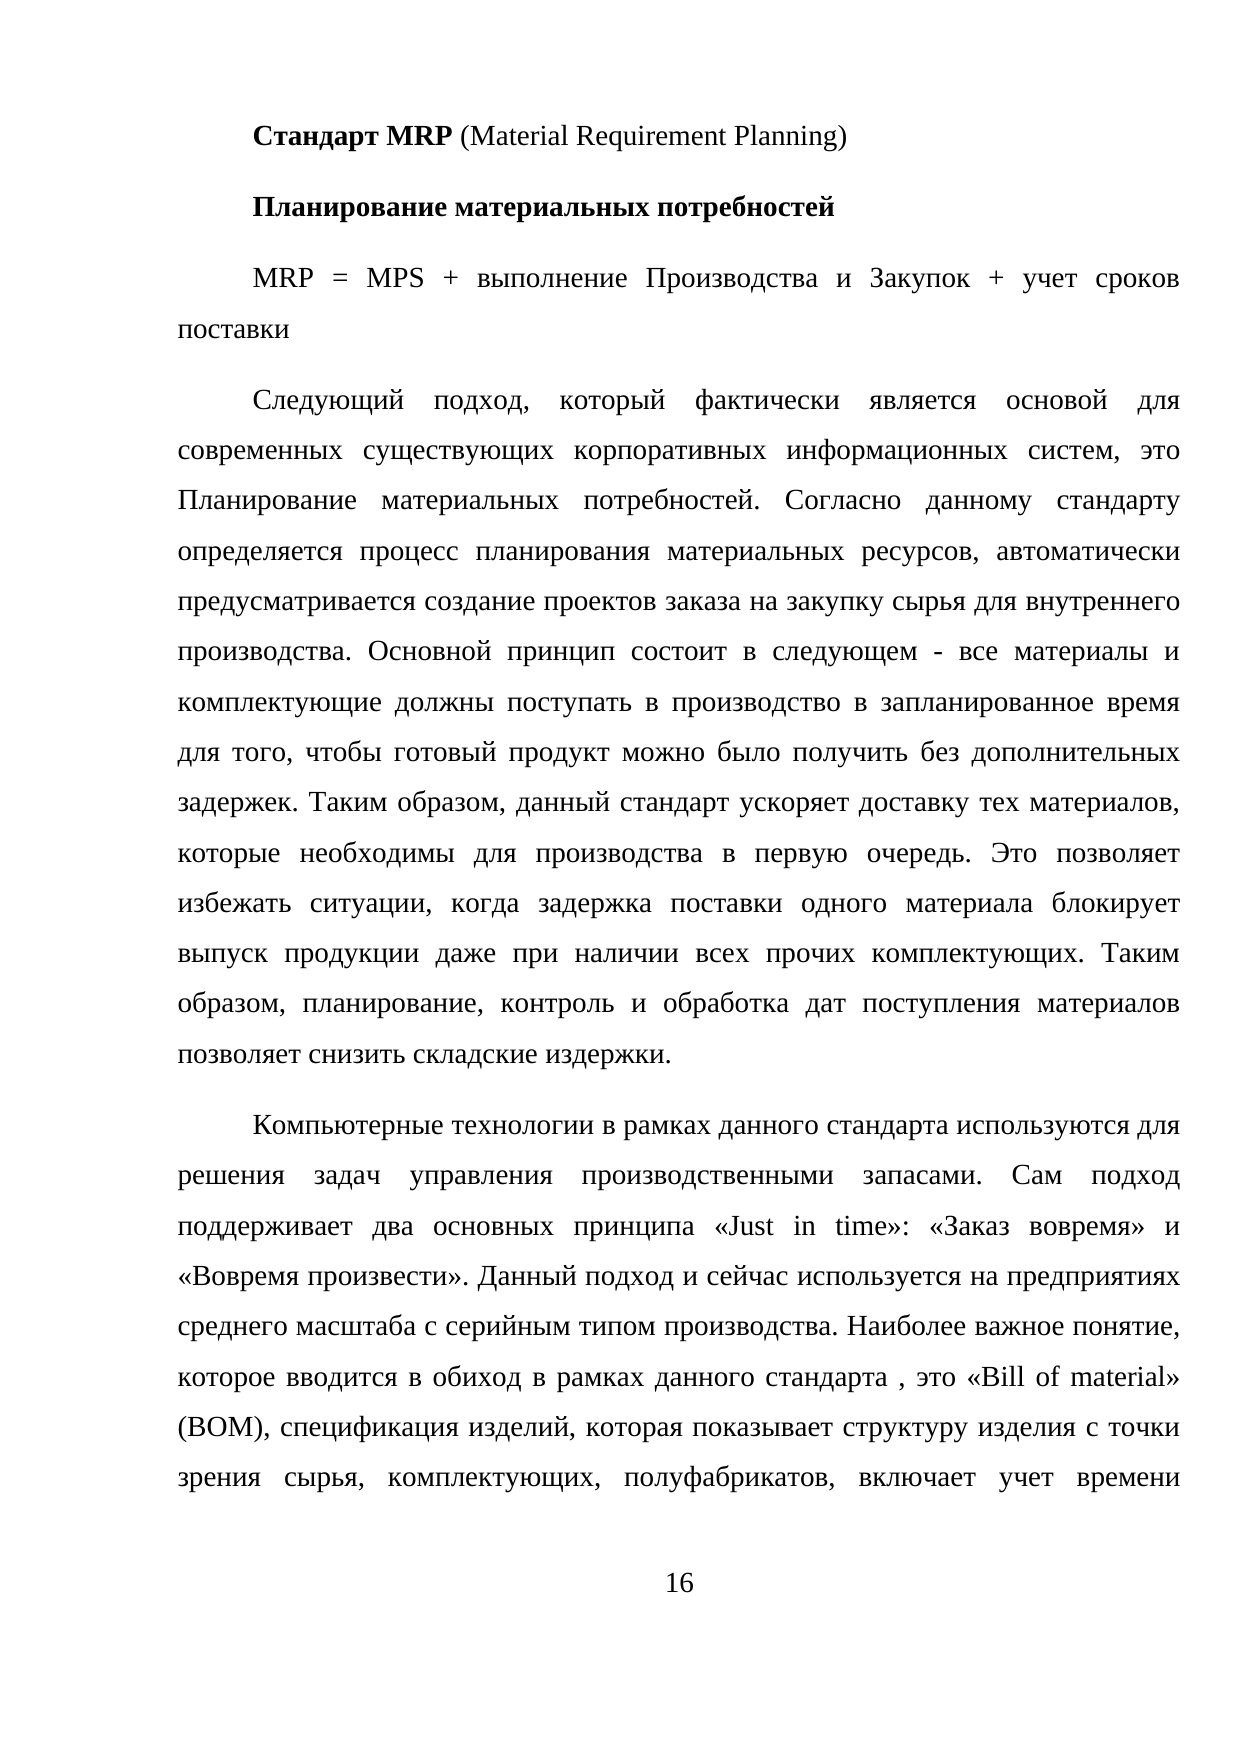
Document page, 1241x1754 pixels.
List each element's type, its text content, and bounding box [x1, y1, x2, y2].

text Стандарт MRP (Мaterial Requirement Planning) [177, 118, 1181, 152]
text Компьютерные технологии в рамках данного стандарта используются для решения задач управления производственными запасами. Сам подход поддерживает два основных принципа «Just in time»: «Заказ вовремя» и «Вовремя произвести». Данный подход и сейчас используется на предприятиях среднего масштаба с серийным типом производства. Наиболее важное понятие, которое вводится в обиход в рамках данного стандарта , это «Bill of material» (ВОМ), спецификация изделий, которая показывает структуру изделия с точки зрения сырья, комплектующих, полуфабрикатов, включает учет времени [177, 1107, 1181, 1493]
text MRP = MPS + выполнение Производства и Закупок + учет сроков поставки [177, 260, 1181, 344]
text Следующий подход, который фактически является основой для современных существующих корпоративных информационных систем, это Планирование материальных потребностей. Согласно данному стандарту определяется процесс планирования материальных ресурсов, автоматически предусматривается создание проектов заказа на закупку сырья для внутреннего производства. Основной принцип состоит в следующем - все материалы и комплектующие должны поступать в производство в запланированное время для того, чтобы готовый продукт можно было получить без дополнительных задержек. Таким образом, данный стандарт ускоряет доставку тех материалов, которые необходимы для производства в первую очередь. Это позволяет избежать ситуации, когда задержка поставки одного материала блокирует выпуск продукции даже при наличии всех прочих комплектующих. Таким образом, планирование, контроль и обработка дат поступления материалов позволяет снизить складские издержки. [177, 382, 1181, 1069]
text Планирование материальных потребностей [177, 189, 1181, 223]
